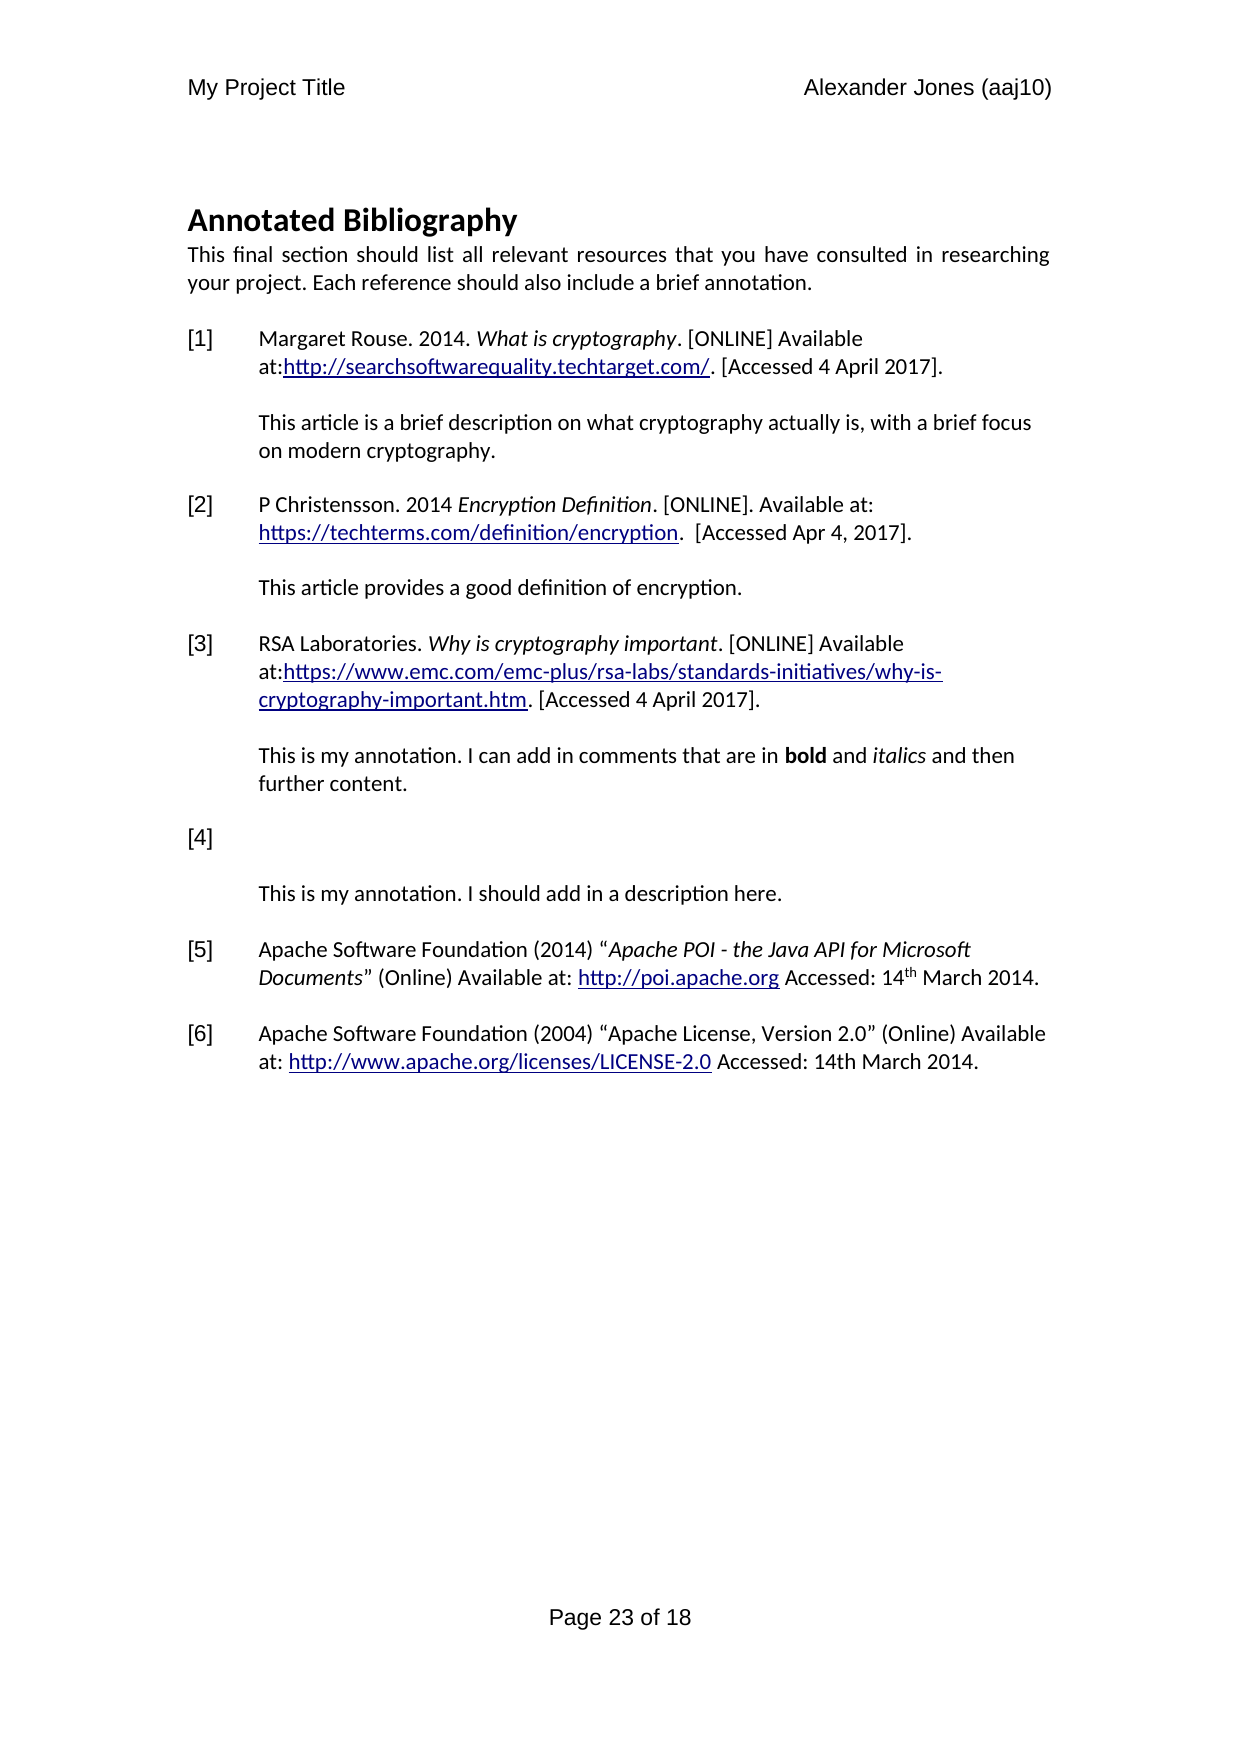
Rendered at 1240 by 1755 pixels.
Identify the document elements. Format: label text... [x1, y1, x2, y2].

subtitle Annotated Bibliography [187, 199, 1052, 240]
list This is my annotation. I should add in a description here. [187, 823, 1052, 907]
text This final section should list all relevant resources that you have consulted in researching your project. Each reference should also include a brief annotation. [187, 240, 1052, 296]
list Apache Software Foundation (2004) “Apache License, Version 2.0” (Online) Available at: http://www.apache.org/licenses/LICENSE-2.0 Accessed: 14th March 2014. [187, 1019, 1052, 1102]
list P Christensson. 2014 Encryption Definition. [ONLINE]. Available at: https://techterms.com/definition/encryption. [Accessed Apr 4, 2017]. [187, 490, 1052, 573]
list Apache Software Foundation (2014) “Apache POI - the Java API for Microsoft Documents” (Online) Available at: http://poi.apache.org Accessed: 14th March 2014. [187, 935, 1052, 991]
list Margaret Rouse. 2014. What is cryptography. [ONLINE] Available at:http://searchsoftwarequality.techtarget.com/. [Accessed 4 April 2017]. This article is a brief description on what cryptography actually is, with a brief focus on modern cryptography. [187, 324, 1052, 490]
list RSA Laboratories. Why is cryptography important. [ONLINE] Available at:https://www.emc.com/emc-plus/rsa-labs/standards-initiatives/why-is-cryptography-important.htm. [Accessed 4 April 2017]. This is my annotation. I can add in comments that are in bold and italics and then further content. [187, 629, 1052, 823]
list This article provides a good definition of encryption. [258, 573, 1052, 629]
